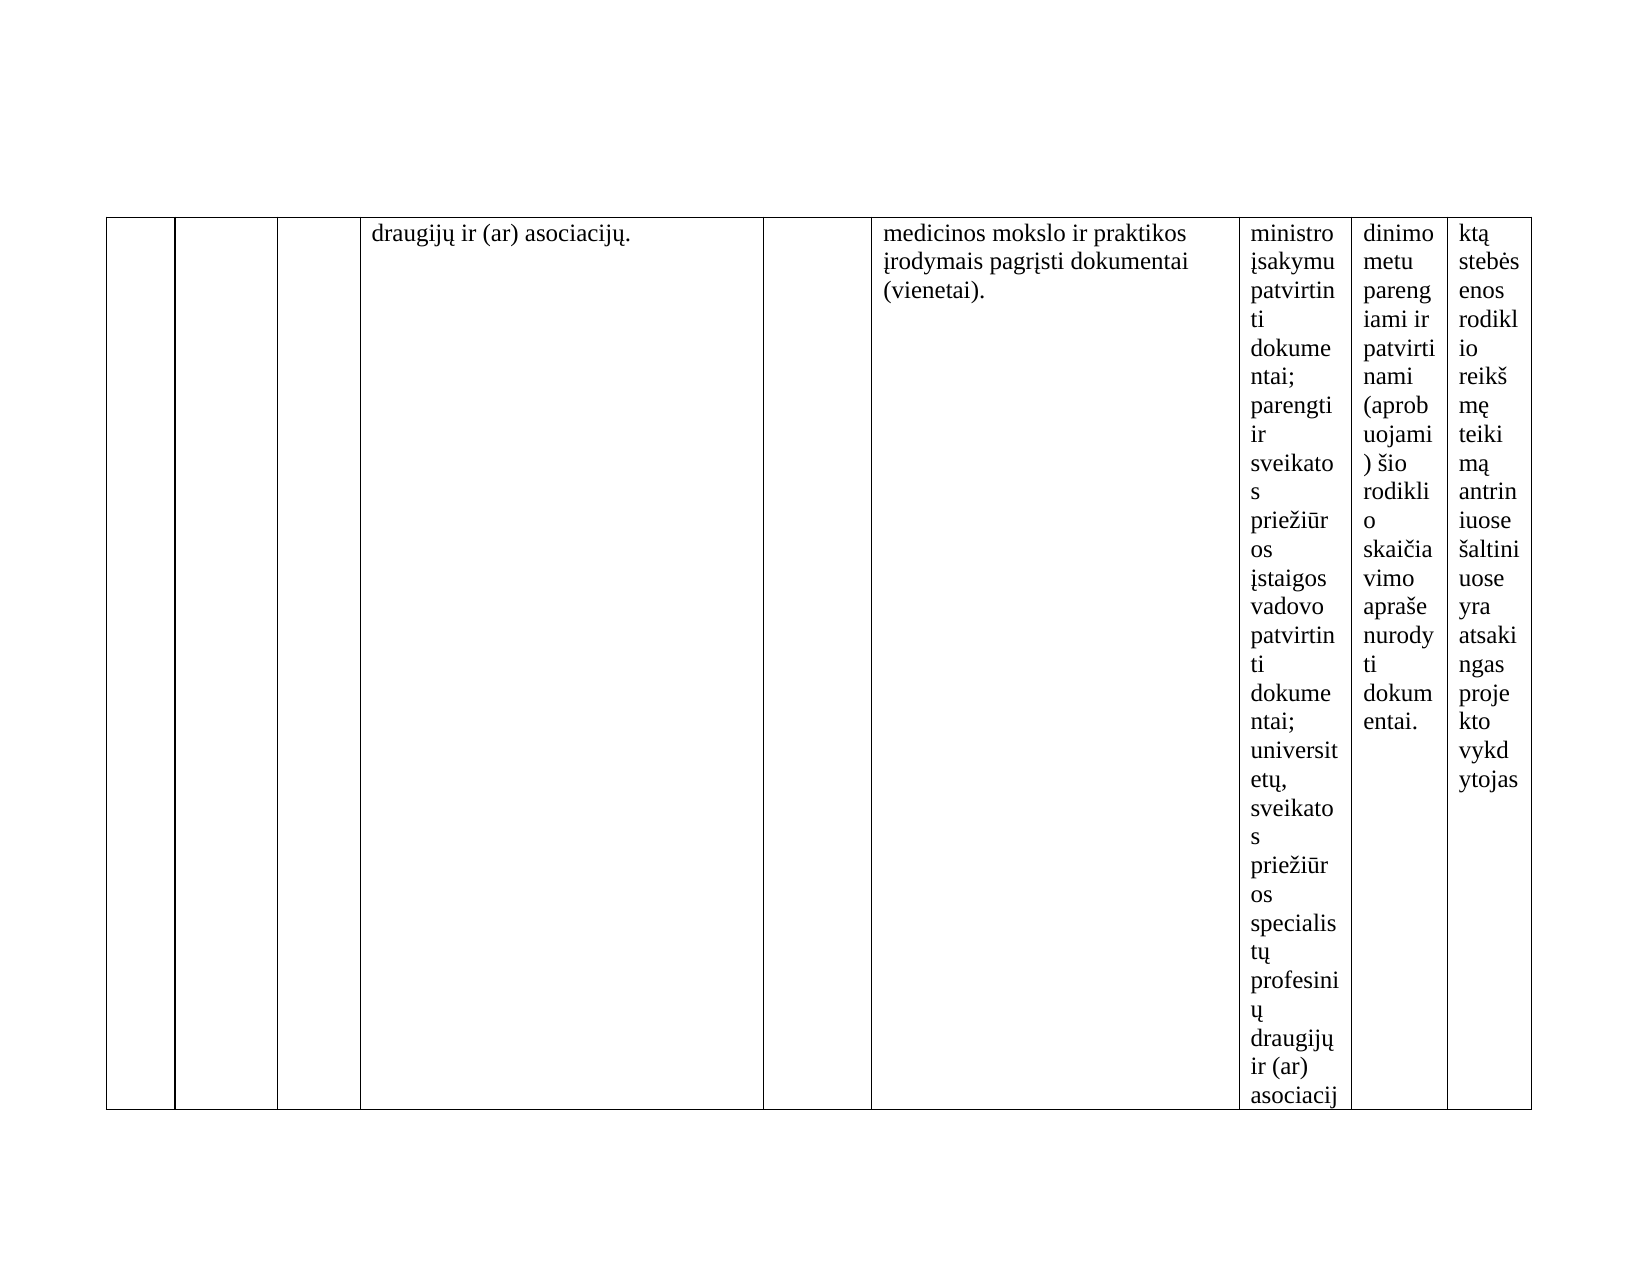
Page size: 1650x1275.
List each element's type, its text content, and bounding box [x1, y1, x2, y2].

table_cell [278, 218, 360, 1109]
table_cell dinimo metu parengiami ir patvirtinami (aprobuojami) šio rodiklio skaičiavimo apraše nurodyti dokumentai. [1352, 218, 1447, 1109]
table_cell [107, 218, 174, 1109]
table_cell [764, 218, 871, 1109]
table_cell draugijų ir (ar) asociacijų. [361, 218, 763, 1109]
table_cell ktą stebėsenos rodiklio reikšmę teikimą antriniuose šaltiniuose yra atsakingas projekto vykdytojas [1448, 218, 1531, 1109]
table_cell ministro įsakymu patvirtinti dokumentai; parengti ir sveikatos priežiūros įstaigos vadovo patvirtinti dokumentai; universitetų, sveikatos priežiūros specialistų profesinių draugijų ir (ar) asociacij [1240, 218, 1351, 1109]
table_cell [176, 218, 277, 1109]
table_cell medicinos mokslo ir praktikos įrodymais pagrįsti dokumentai (vienetai). [872, 218, 1239, 1109]
